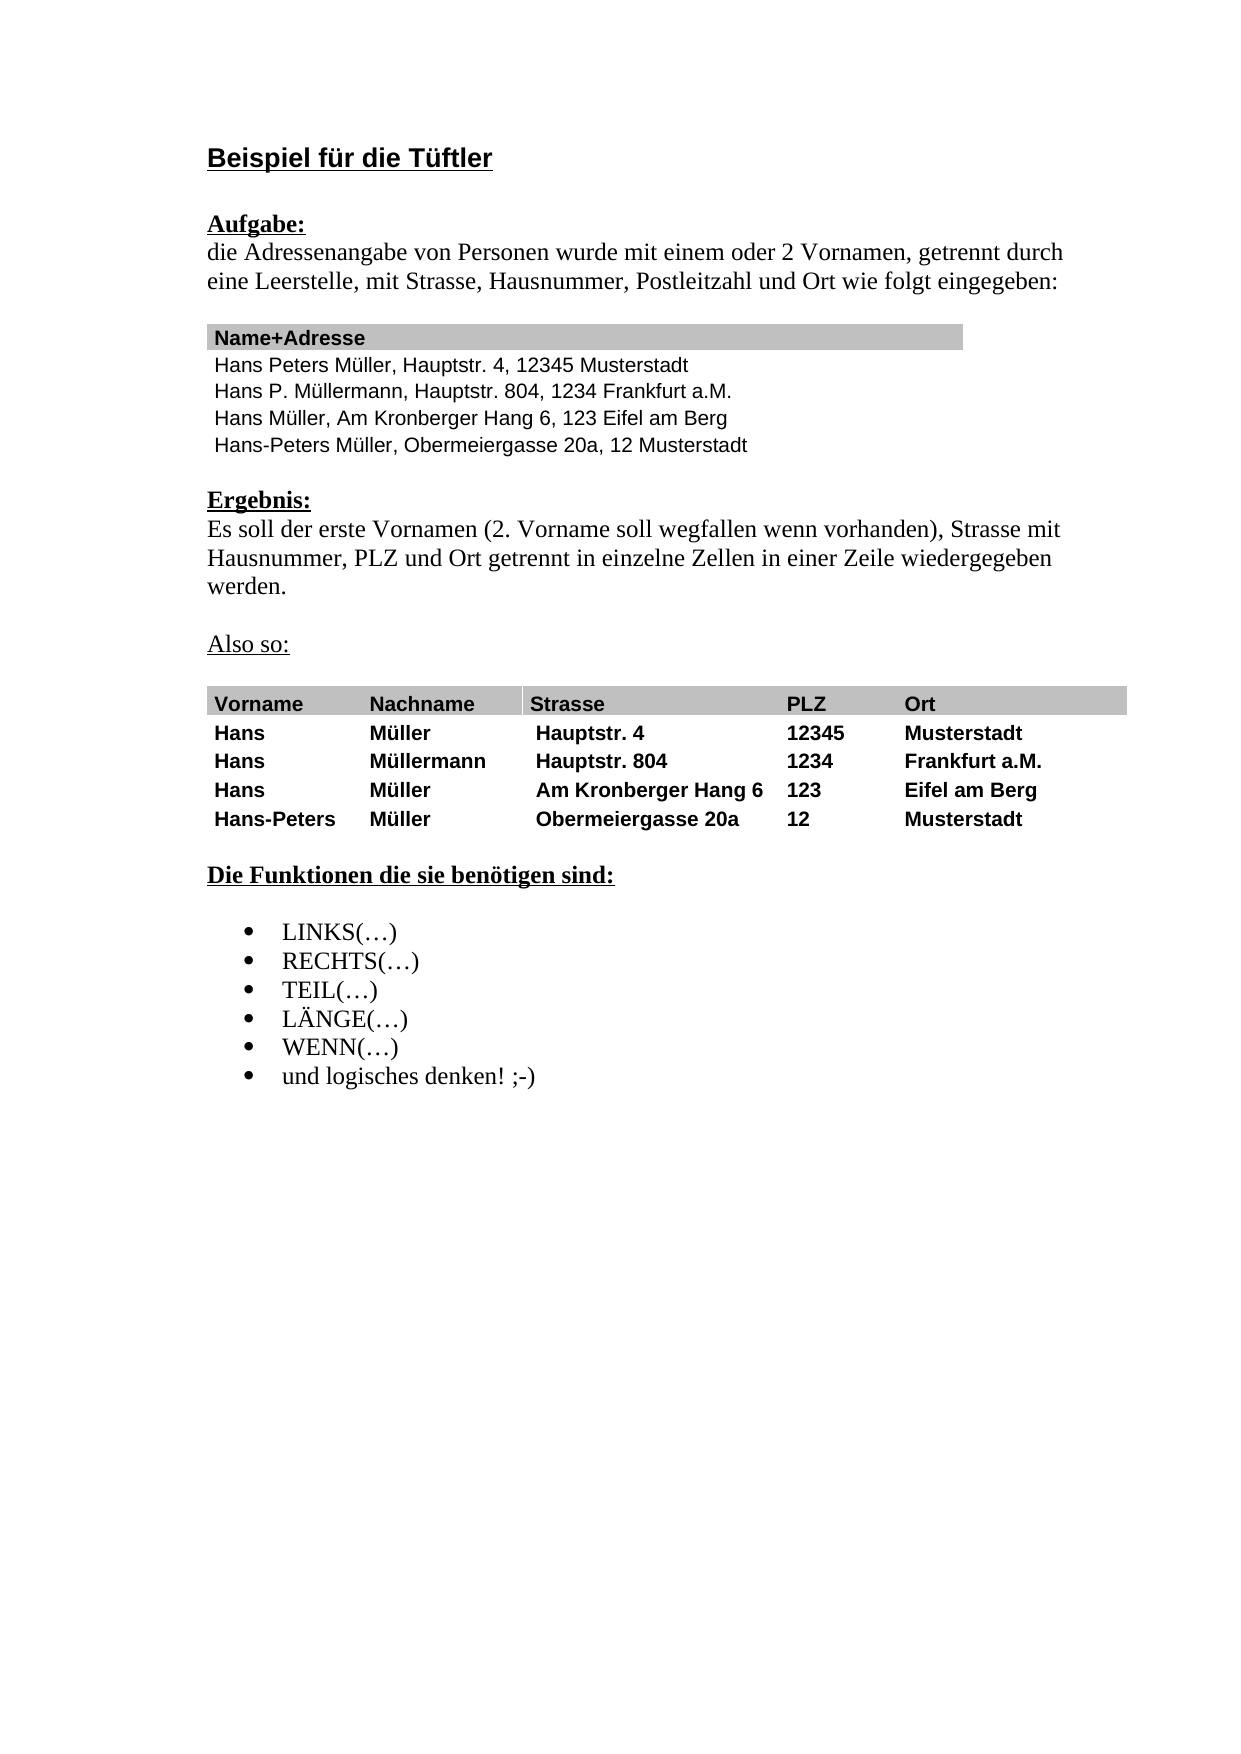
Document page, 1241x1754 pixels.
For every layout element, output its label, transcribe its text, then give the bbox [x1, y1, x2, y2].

table_cell 123 [779, 773, 897, 802]
table_cell Frankfurt a.M. [897, 744, 1127, 773]
table_header Strasse [523, 686, 779, 715]
table_cell Hans [207, 715, 362, 744]
table_cell Musterstadt [897, 802, 1127, 831]
table_header Ort [897, 686, 1127, 715]
list WENN(…) [244, 1032, 1092, 1061]
table_cell Müller [362, 802, 522, 831]
table_cell Musterstadt [897, 715, 1127, 744]
table_header PLZ [779, 686, 897, 715]
table_header Nachname [362, 686, 522, 715]
table_cell 12345 [779, 715, 897, 744]
table_cell Müller [362, 715, 522, 744]
table_cell Hans Müller, Am Kronberger Hang 6, 123 Eifel am Berg [207, 403, 963, 430]
table_cell Am Kronberger Hang 6 [523, 773, 779, 802]
list RECHTS(…) [244, 946, 1092, 975]
list und logisches denken! ;-) [244, 1061, 1092, 1090]
subtitle Beispiel für die Tüftler [207, 142, 1092, 174]
text Die Funktionen die sie benötigen sind: [207, 860, 1092, 889]
table_cell Hans Peters Müller, Hauptstr. 4, 12345 Musterstadt [207, 350, 963, 377]
text Es soll der erste Vornamen (2. Vorname soll wegfallen wenn vorhanden), Strasse mit Hausnummer, PLZ und Ort getrennt in einzelne Zellen in einer Zeile wiedergegeben werden. [207, 514, 1092, 600]
table_cell Hauptstr. 4 [523, 715, 779, 744]
text Also so: [207, 629, 1092, 658]
table_cell 12 [779, 802, 897, 831]
table_cell Hans-Peters [207, 802, 362, 831]
table_header Vorname [207, 686, 362, 715]
table_cell Eifel am Berg [897, 773, 1127, 802]
table_cell Hans-Peters Müller, Obermeiergasse 20a, 12 Musterstadt [207, 430, 963, 456]
text Ergebnis: [207, 485, 1092, 514]
table_cell 1234 [779, 744, 897, 773]
table_cell Hans P. Müllermann, Hauptstr. 804, 1234 Frankfurt a.M. [207, 377, 963, 403]
list LINKS(…) [244, 917, 1092, 946]
text Aufgabe: [207, 209, 1092, 237]
text die Adressenangabe von Personen wurde mit einem oder 2 Vornamen, getrennt durch eine Leerstelle, mit Strasse, Hausnummer, Postleitzahl und Ort wie folgt eingegeben: [207, 237, 1092, 295]
list TEIL(…) [244, 975, 1092, 1004]
list LÄNGE(…) [244, 1004, 1092, 1032]
table_cell Hans [207, 773, 362, 802]
table_cell Hauptstr. 804 [523, 744, 779, 773]
table_cell Müller [362, 773, 522, 802]
table_cell Hans [207, 744, 362, 773]
table_cell Obermeiergasse 20a [523, 802, 779, 831]
table_cell Müllermann [362, 744, 522, 773]
table_header Name+Adresse [207, 324, 963, 350]
